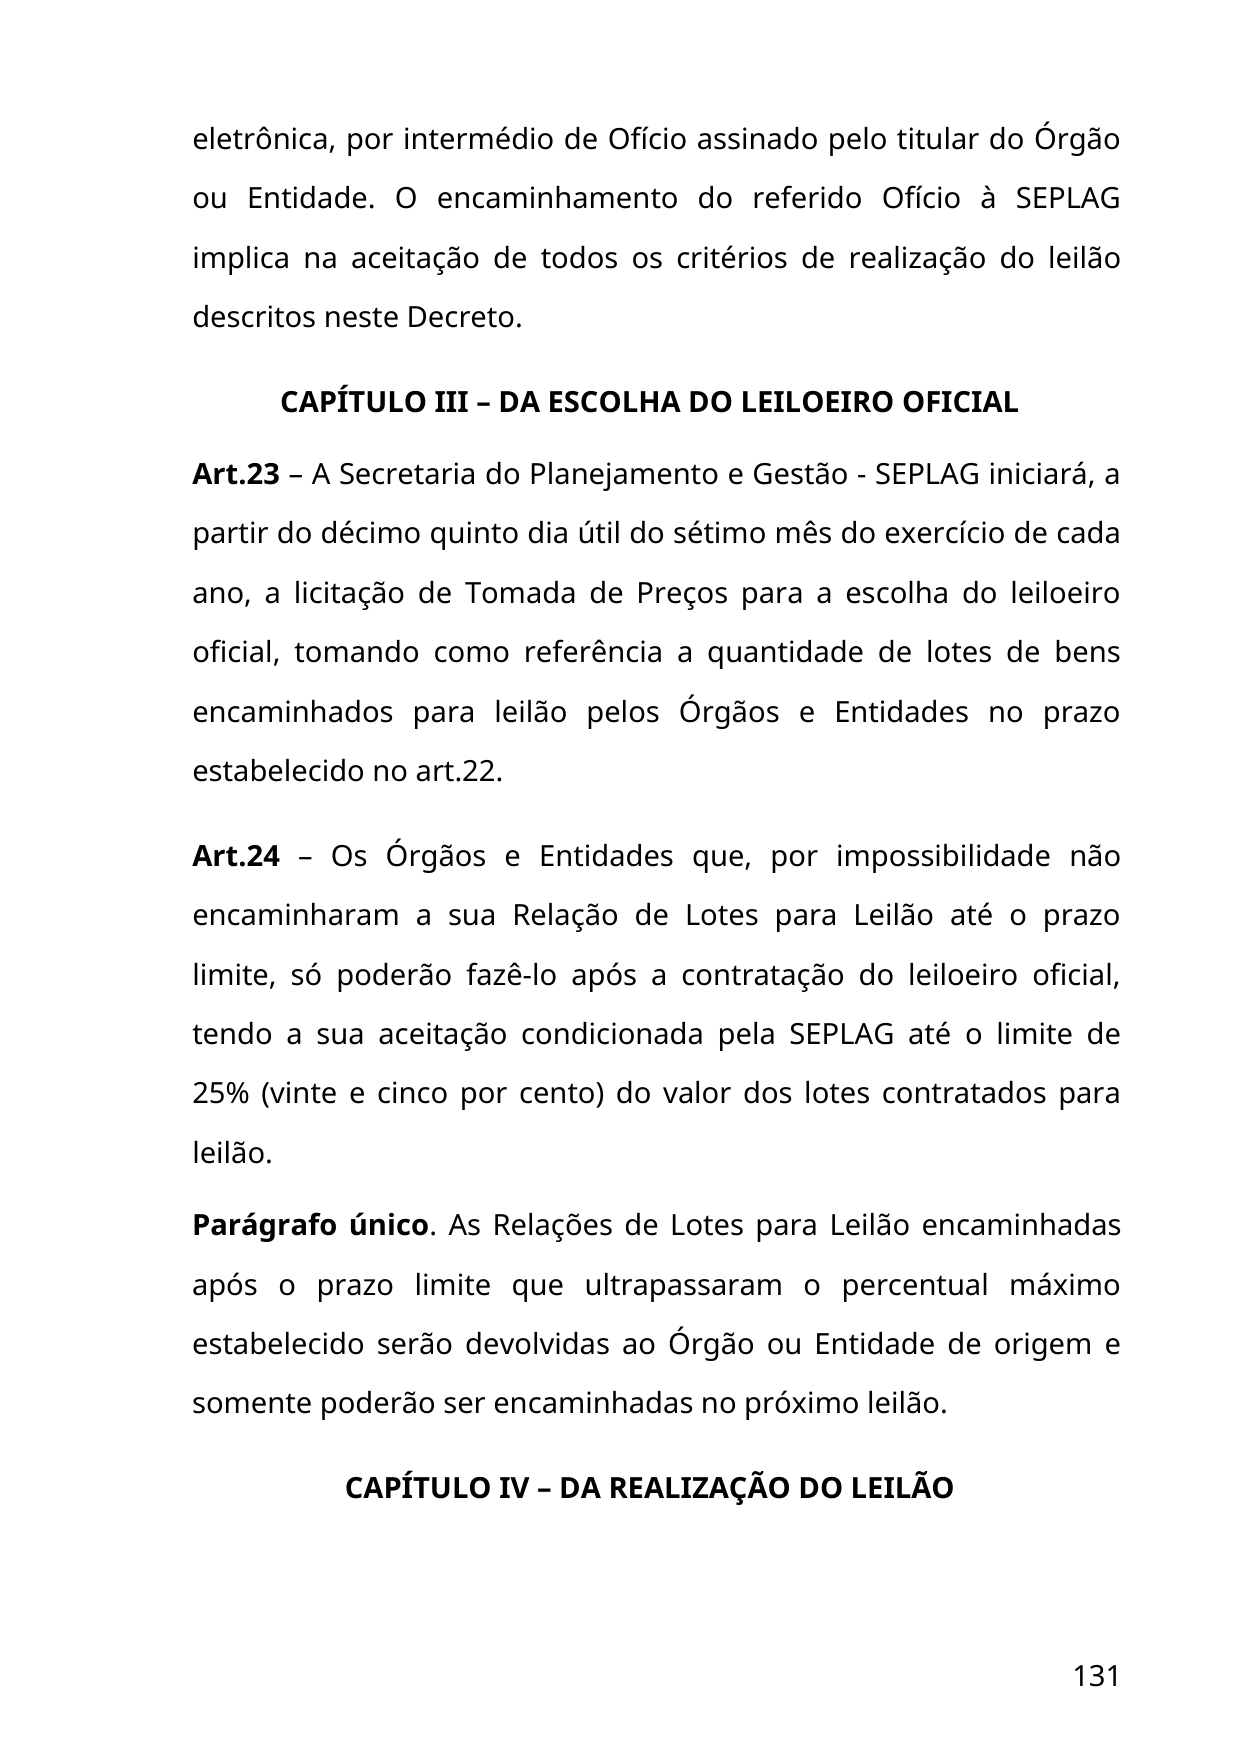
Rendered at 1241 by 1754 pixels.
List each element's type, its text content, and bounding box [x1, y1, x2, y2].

text CAPÍTULO IV – DA REALIZAÇÃO DO LEILÃO [118, 1467, 1122, 1507]
text CAPÍTULO III – DA ESCOLHA DO LEILOEIRO OFICIAL [118, 381, 1122, 421]
text Parágrafo único. As Relações de Lotes para Leilão encaminhadas após o prazo limite que ultrapassaram o percentual máximo estabelecido serão devolvidas ao Órgão ou Entidade de origem e somente poderão ser encaminhadas no próximo leilão. [192, 1204, 1122, 1422]
text Art.23 – A Secretaria do Planejamento e Gestão - SEPLAG iniciará, a partir do décimo quinto dia útil do sétimo mês do exercício de cada ano, a licitação de Tomada de Preços para a escolha do leiloeiro oficial, tomando como referência a quantidade de lotes de bens encaminhados para leilão pelos Órgãos e Entidades no prazo estabelecido no art.22. [192, 453, 1122, 790]
text Art.24 – Os Órgãos e Entidades que, por impossibilidade não encaminharam a sua Relação de Lotes para Leilão até o prazo limite, só poderão fazê-lo após a contratação do leiloeiro oficial, tendo a sua aceitação condicionada pela SEPLAG até o limite de 25% (vinte e cinco por cento) do valor dos lotes contratados para leilão. [192, 835, 1122, 1172]
text eletrônica, por intermédio de Ofício assinado pelo titular do Órgão ou Entidade. O encaminhamento do referido Ofício à SEPLAG implica na aceitação de todos os critérios de realização do leilão descritos neste Decreto. [192, 118, 1122, 336]
